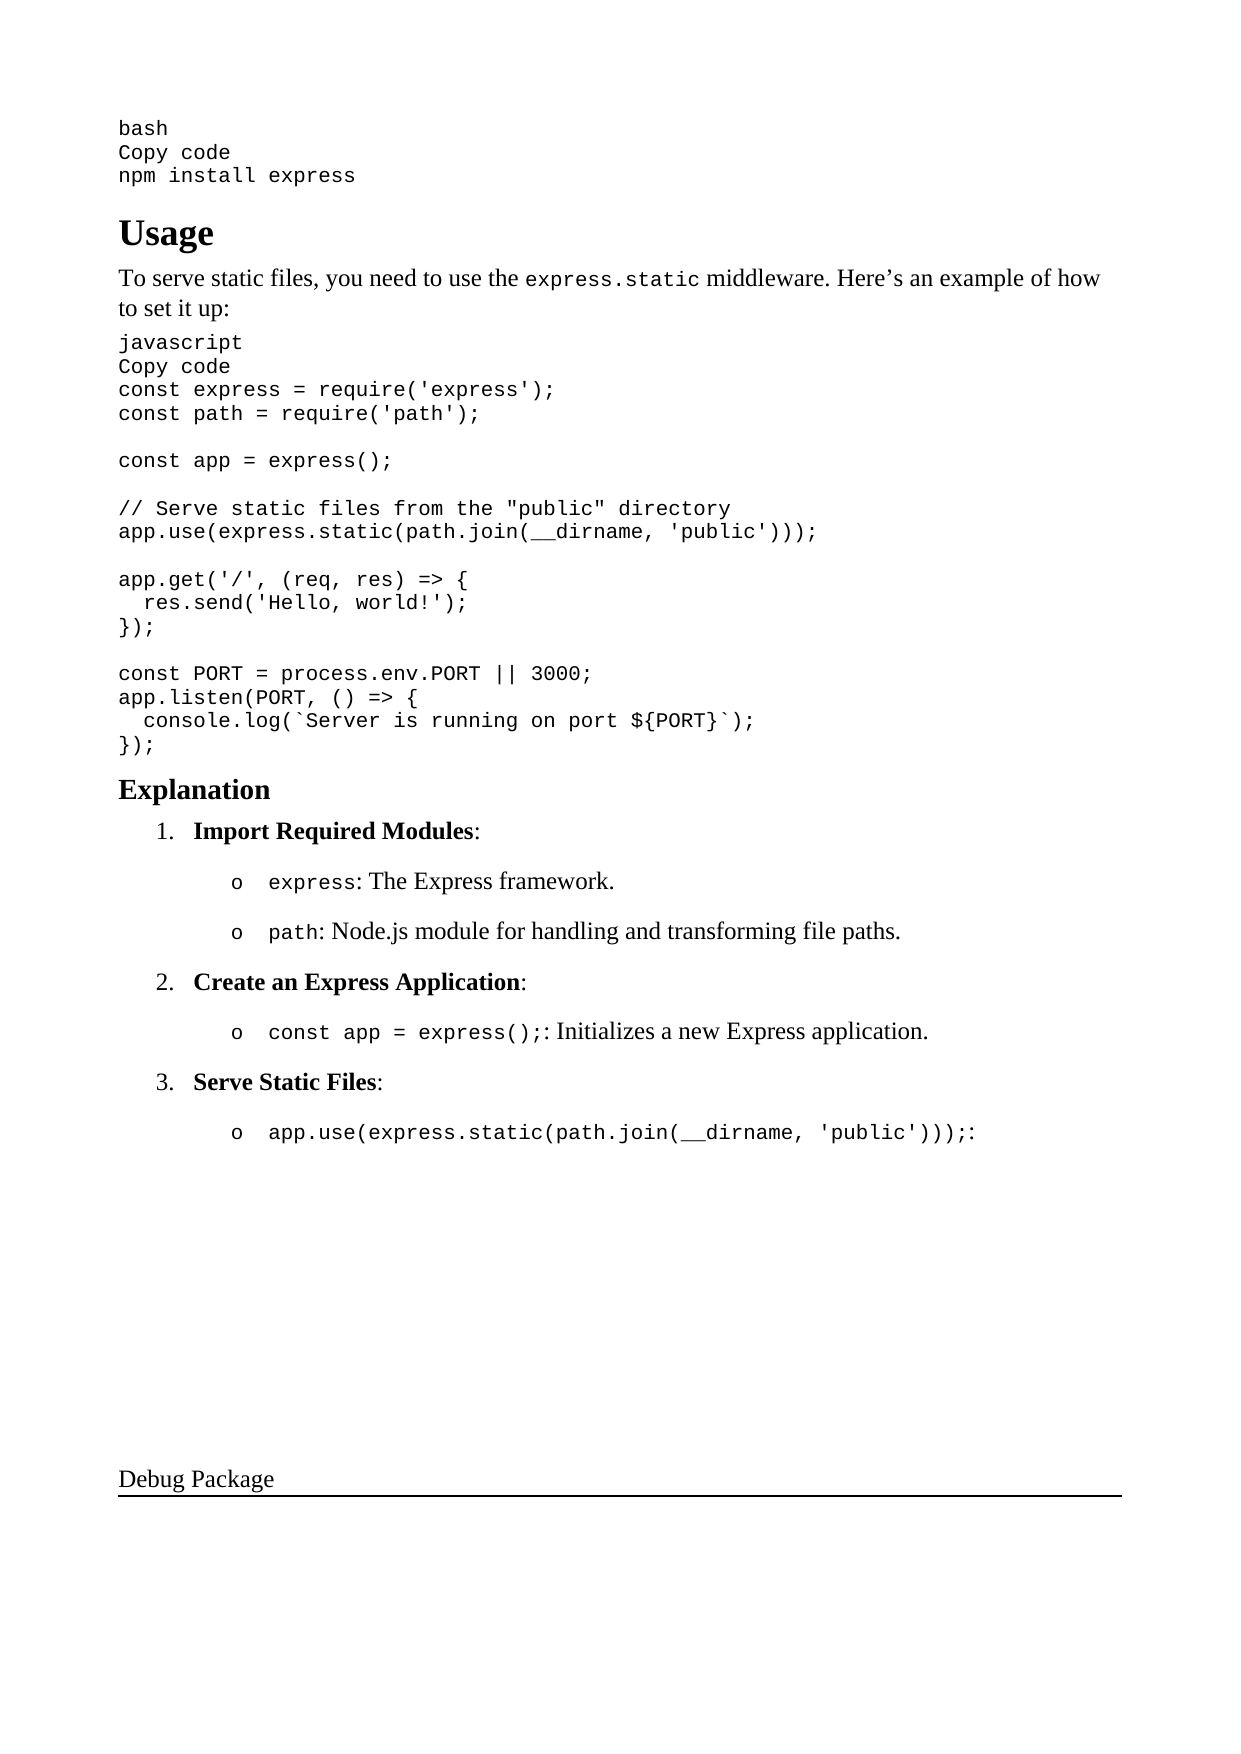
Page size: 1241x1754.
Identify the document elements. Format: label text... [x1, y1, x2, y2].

text const PORT = process.env.PORT || 3000; [118, 663, 1122, 687]
text Copy code [118, 142, 1122, 165]
text res.send('Hello, world!'); [118, 592, 1122, 616]
list Create an Express Application: [156, 967, 1122, 996]
text }); [118, 734, 1122, 758]
text javascript [118, 332, 1122, 356]
list express: The Express framework. [231, 866, 1122, 896]
text To serve static files, you need to use the express.static middleware. Here’s an example of how to set it up: [118, 263, 1122, 322]
text app.use(express.static(path.join(__dirname, 'public'))); [118, 521, 1122, 545]
text Copy code [118, 356, 1122, 379]
list const app = express();: Initializes a new Express application. [231, 1016, 1122, 1046]
text Debug Package [118, 1464, 1122, 1495]
text app.listen(PORT, () => { [118, 687, 1122, 711]
text console.log(`Server is running on port ${PORT}`); [118, 711, 1122, 734]
text bash [118, 118, 1122, 142]
list app.use(express.static(path.join(__dirname, 'public')));: [231, 1116, 1122, 1146]
list Import Required Modules: [156, 816, 1122, 845]
text }); [118, 616, 1122, 639]
subtitle Usage [118, 210, 1122, 253]
list path: Node.js module for handling and transforming file paths. [231, 916, 1122, 946]
text const app = express(); [118, 450, 1122, 474]
subtitle Explanation [118, 772, 1122, 806]
text app.get('/', (req, res) => { [118, 569, 1122, 592]
text const express = require('express'); [118, 379, 1122, 403]
text const path = require('path'); [118, 403, 1122, 427]
text // Serve static files from the "public" directory [118, 498, 1122, 521]
list Serve Static Files: [156, 1067, 1122, 1096]
text npm install express [118, 165, 1122, 189]
